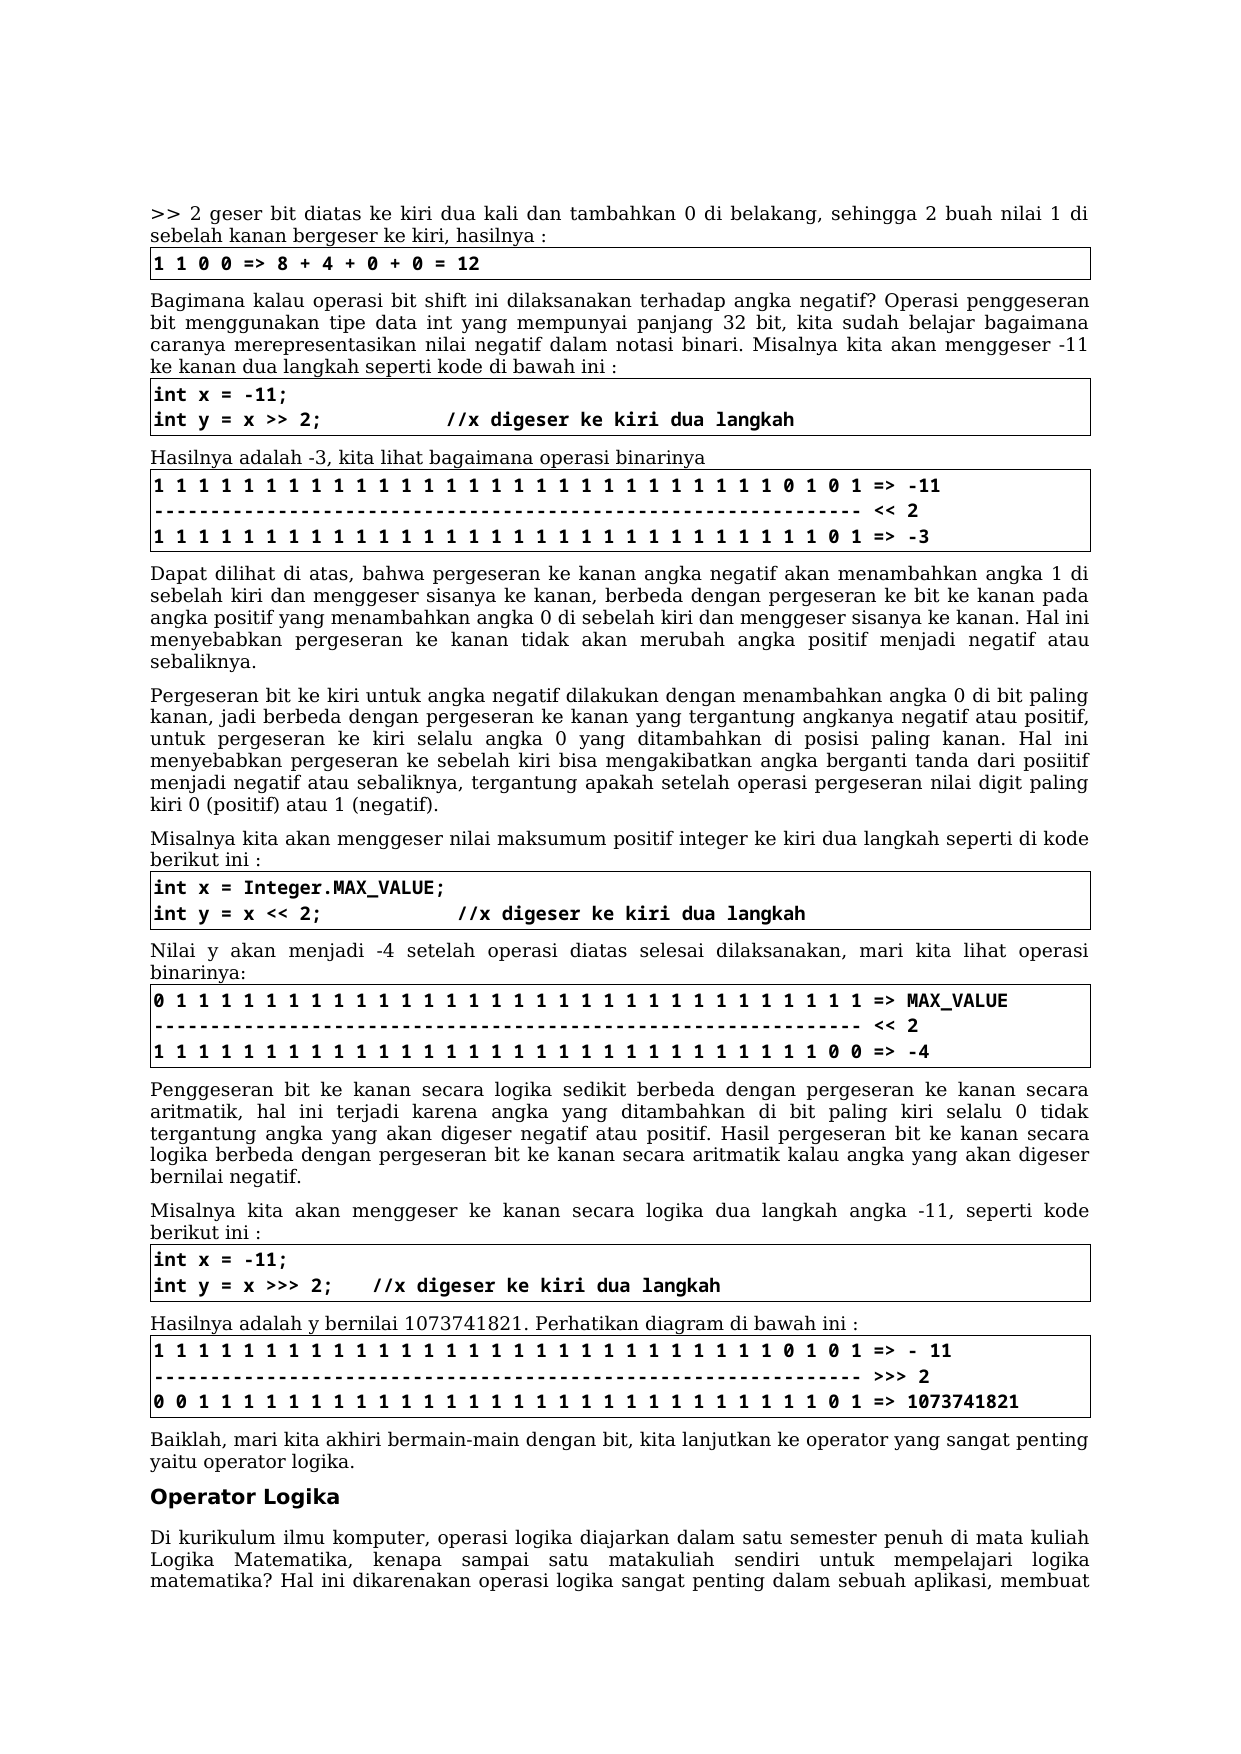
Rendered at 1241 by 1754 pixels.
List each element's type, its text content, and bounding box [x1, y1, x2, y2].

text >> 2 geser bit diatas ke kiri dua kali dan tambahkan 0 di belakang, sehingga 2 buah nilai 1 di sebelah kanan bergeser ke kiri, hasilnya : [150, 203, 1091, 247]
text 0 0 1 1 1 1 1 1 1 1 1 1 1 1 1 1 1 1 1 1 1 1 1 1 1 1 1 1 1 1 0 1 => 1073741821 [151, 1386, 1090, 1417]
text Baiklah, mari kita akhiri bermain-main dengan bit, kita lanjutkan ke operator yang sangat penting yaitu operator logika. [150, 1429, 1091, 1473]
text Pergeseran bit ke kiri untuk angka negatif dilakukan dengan menambahkan angka 0 di bit paling kanan, jadi berbeda dengan pergeseran ke kanan yang tergantung angkanya negatif atau positif, untuk pergeseran ke kiri selalu angka 0 yang ditambahkan di posisi paling kanan. Hal ini menyebabkan pergeseran ke sebelah kiri bisa mengakibatkan angka berganti tanda dari posiitif menjadi negatif atau sebaliknya, tergantung apakah setelah operasi pergeseran nilai digit paling kiri 0 (positif) atau 1 (negatif). [150, 684, 1091, 816]
text --------------------------------------------------------------- >>> 2 [151, 1360, 1090, 1386]
text Penggeseran bit ke kanan secara logika sedikit berbeda dengan pergeseran ke kanan secara aritmatik, hal ini terjadi karena angka yang ditambahkan di bit paling kiri selalu 0 tidak tergantung angka yang akan digeser negatif atau positif. Hasil pergeseran bit ke kanan secara logika berbeda dengan pergeseran bit ke kanan secara aritmatik kalau angka yang akan digeser bernilai negatif. [150, 1079, 1091, 1188]
text Bagimana kalau operasi bit shift ini dilaksanakan terhadap angka negatif? Operasi penggeseran bit menggunakan tipe data int yang mempunyai panjang 32 bit, kita sudah belajar bagaimana caranya merepresentasikan nilai negatif dalam notasi binari. Misalnya kita akan menggeser -11 ke kanan dua langkah seperti kode di bawah ini : [150, 290, 1091, 378]
text int x = Integer.MAX_VALUE; [151, 872, 1090, 897]
text int x = -11; [151, 379, 1090, 403]
text Misalnya kita akan menggeser nilai maksumum positif integer ke kiri dua langkah seperti di kode berikut ini : [150, 828, 1091, 871]
text 0 1 1 1 1 1 1 1 1 1 1 1 1 1 1 1 1 1 1 1 1 1 1 1 1 1 1 1 1 1 1 1 => MAX_VALUE [151, 985, 1090, 1010]
text Misalnya kita akan menggeser ke kanan secara logika dua langkah angka -11, seperti kode berikut ini : [150, 1200, 1091, 1244]
text 1 1 1 1 1 1 1 1 1 1 1 1 1 1 1 1 1 1 1 1 1 1 1 1 1 1 1 1 0 1 0 1 => - 11 [151, 1336, 1090, 1360]
text Dapat dilihat di atas, bahwa pergeseran ke kanan angka negatif akan menambahkan angka 1 di sebelah kiri dan menggeser sisanya ke kanan, berbeda dengan pergeseran ke bit ke kanan pada angka positif yang menambahkan angka 0 di sebelah kiri dan menggeser sisanya ke kanan. Hal ini menyebabkan pergeseran ke kanan tidak akan merubah angka positif menjadi negatif atau sebaliknya. [150, 563, 1091, 673]
text int y = x >> 2; //x digeser ke kiri dua langkah [151, 403, 1090, 435]
text Hasilnya adalah -3, kita lihat bagaimana operasi binarinya [150, 447, 1091, 469]
text 1 1 1 1 1 1 1 1 1 1 1 1 1 1 1 1 1 1 1 1 1 1 1 1 1 1 1 1 0 1 0 1 => -11 [151, 470, 1090, 494]
text Di kurikulum ilmu komputer, operasi logika diajarkan dalam satu semester penuh di mata kuliah Logika Matematika, kenapa sampai satu matakuliah sendiri untuk mempelajari logika matematika? Hal ini dikarenakan operasi logika sangat penting dalam sebuah aplikasi, membuat [150, 1527, 1091, 1592]
text int x = -11; [151, 1245, 1090, 1269]
text --------------------------------------------------------------- << 2 [151, 1010, 1090, 1035]
text int y = x >>> 2; //x digeser ke kiri dua langkah [151, 1269, 1090, 1301]
subtitle Operator Logika [150, 1485, 1091, 1509]
text Hasilnya adalah y bernilai 1073741821. Perhatikan diagram di bawah ini : [150, 1313, 1091, 1334]
text --------------------------------------------------------------- << 2 [151, 494, 1090, 520]
text 1 1 0 0 => 8 + 4 + 0 + 0 = 12 [151, 248, 1090, 279]
text 1 1 1 1 1 1 1 1 1 1 1 1 1 1 1 1 1 1 1 1 1 1 1 1 1 1 1 1 1 1 0 1 => -3 [151, 520, 1090, 551]
text int y = x << 2; //x digeser ke kiri dua langkah [151, 897, 1090, 929]
text 1 1 1 1 1 1 1 1 1 1 1 1 1 1 1 1 1 1 1 1 1 1 1 1 1 1 1 1 1 1 0 0 => -4 [151, 1035, 1090, 1067]
text Nilai y akan menjadi -4 setelah operasi diatas selesai dilaksanakan, mari kita lihat operasi binarinya: [150, 940, 1091, 984]
